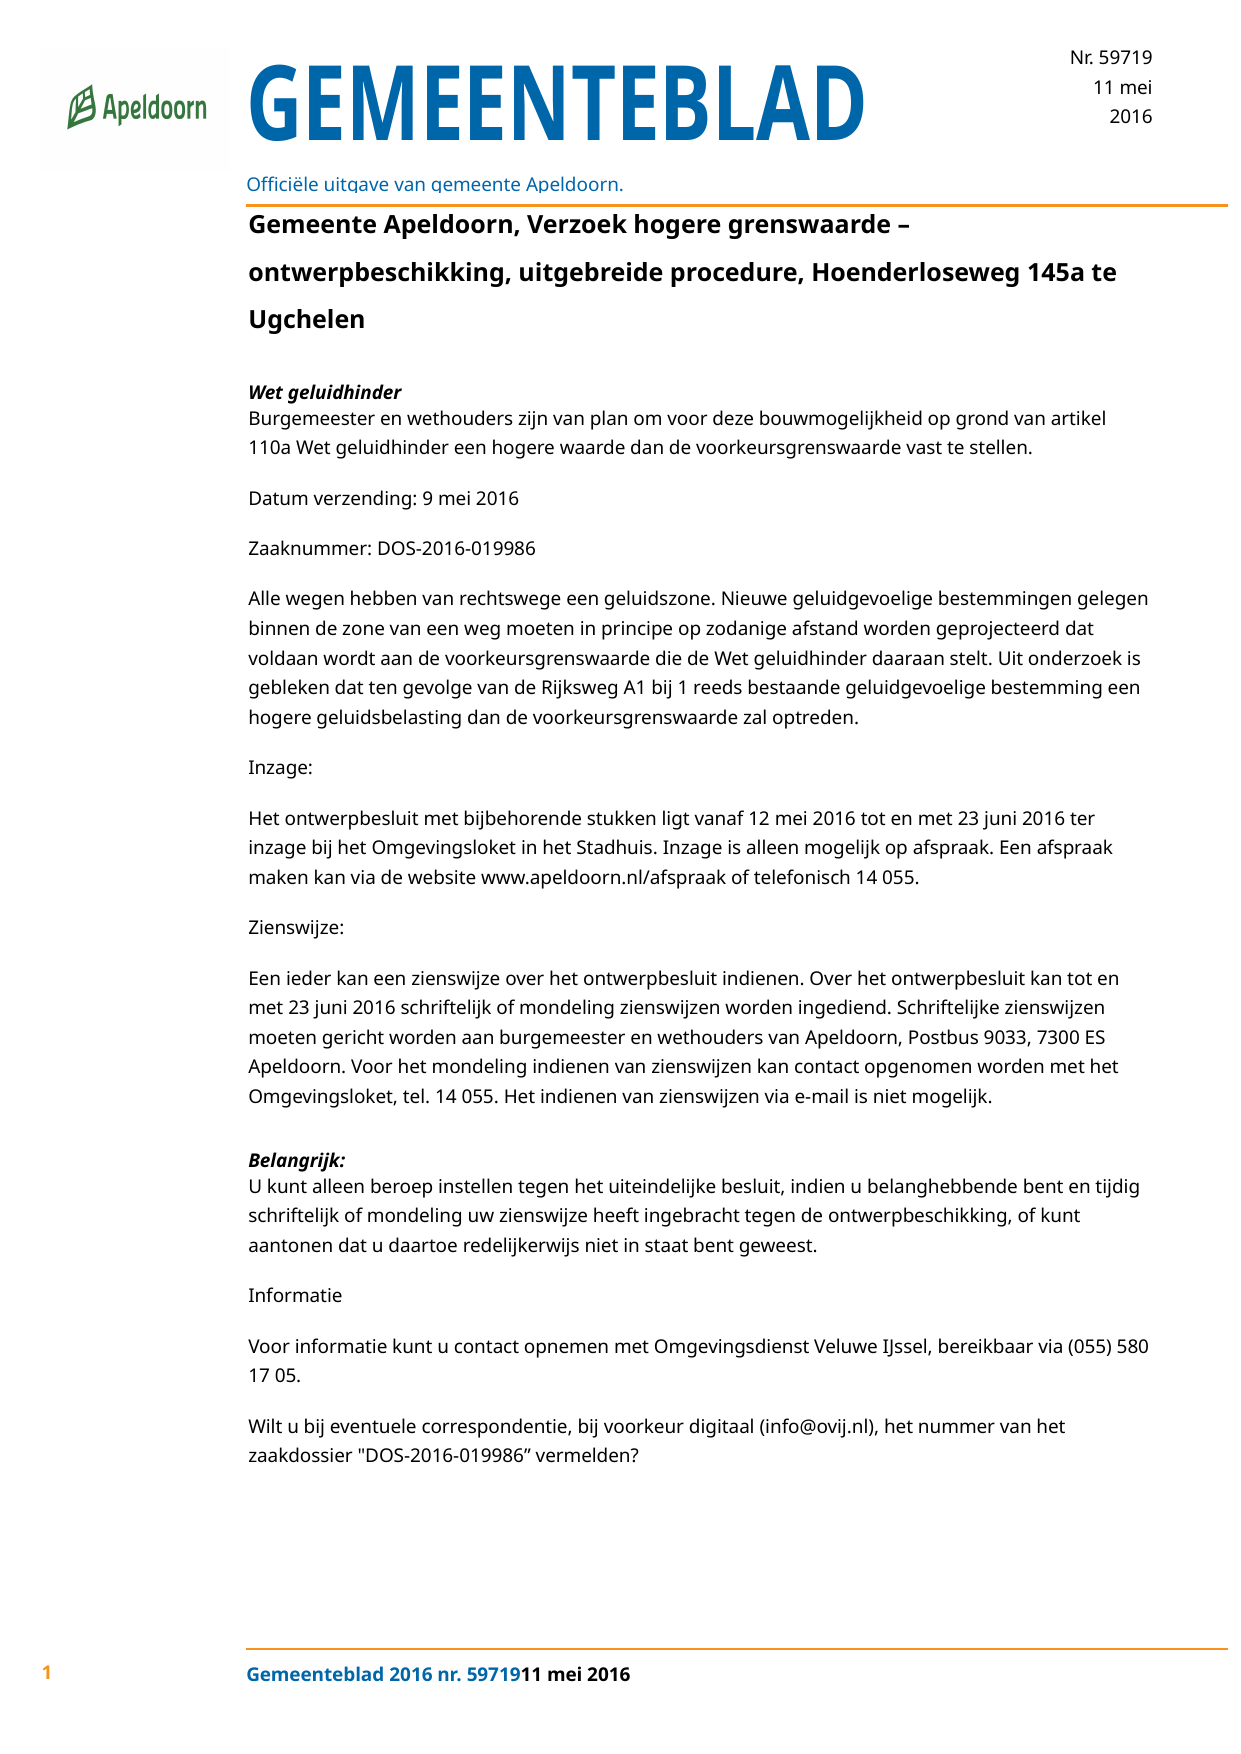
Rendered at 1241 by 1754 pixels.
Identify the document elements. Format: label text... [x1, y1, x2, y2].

text Wilt u bij eventuele correspondentie, bij voorkeur digitaal (info@ovij.nl), het nummer van het zaakdossier "DOS-2016-019986” vermelden? [248, 1413, 1152, 1468]
text Zienswijze: [248, 914, 1152, 940]
text Informatie [248, 1282, 1152, 1308]
text Het ontwerpbesluit met bijbehorende stukken ligt vanaf 12 mei 2016 tot en met 23 juni 2016 ter inzage bij het Omgevingsloket in het Stadhuis. Inzage is alleen mogelijk op afspraak. Een afspraak maken kan via de website www.apeldoorn.nl/afspraak of telefonisch 14 055. [248, 805, 1152, 890]
text U kunt alleen beroep instellen tegen het uiteindelijke besluit, indien u belanghebbende bent en tijdig schriftelijk of mondeling uw zienswijze heeft ingebracht tegen de ontwerpbeschikking, of kunt aantonen dat u daartoe redelijkerwijs niet in staat bent geweest. [248, 1173, 1152, 1258]
text Burgemeester en wethouders zijn van plan om voor deze bouwmogelijkheid op grond van artikel 110a Wet geluidhinder een hogere waarde dan de voorkeursgrenswaarde vast te stellen. [248, 405, 1152, 460]
text Wet geluidhinder [248, 379, 1152, 405]
picture [41, 47, 231, 172]
text Inzage: [248, 754, 1152, 780]
text Gemeente Apeldoorn, Verzoek hogere grenswaarde – ontwerpbeschikking, uitgebreide procedure, Hoenderloseweg 145a te Ugchelen [248, 207, 1152, 336]
text Een ieder kan een zienswijze over het ontwerpbesluit indienen. Over het ontwerpbesluit kan tot en met 23 juni 2016 schriftelijk of mondeling zienswijzen worden ingediend. Schriftelijke zienswijzen moeten gericht worden aan burgemeester en wethouders van Apeldoorn, Postbus 9033, 7300 ES Apeldoorn. Voor het mondeling indienen van zienswijzen kan contact opgenomen worden met het Omgevingsloket, tel. 14 055. Het indienen van zienswijzen via e-mail is niet mogelijk. [248, 965, 1152, 1109]
text Belangrijk: [248, 1147, 1152, 1173]
text Datum verzending: 9 mei 2016 [248, 485, 1152, 511]
text Zaaknummer: DOS-2016-019986 [248, 535, 1152, 561]
text Alle wegen hebben van rechtswege een geluidszone. Nieuwe geluidgevoelige bestemmingen gelegen binnen de zone van een weg moeten in principe op zodanige afstand worden geprojecteerd dat voldaan wordt aan de voorkeursgrenswaarde die de Wet geluidhinder daaraan stelt. Uit onderzoek is gebleken dat ten gevolge van de Rijksweg A1 bij 1 reeds bestaande geluidgevoelige bestemming een hogere geluidsbelasting dan de voorkeursgrenswaarde zal optreden. [248, 586, 1152, 730]
text Voor informatie kunt u contact opnemen met Omgevingsdienst Veluwe IJssel, bereikbaar via (055) 580 17 05. [248, 1333, 1152, 1388]
